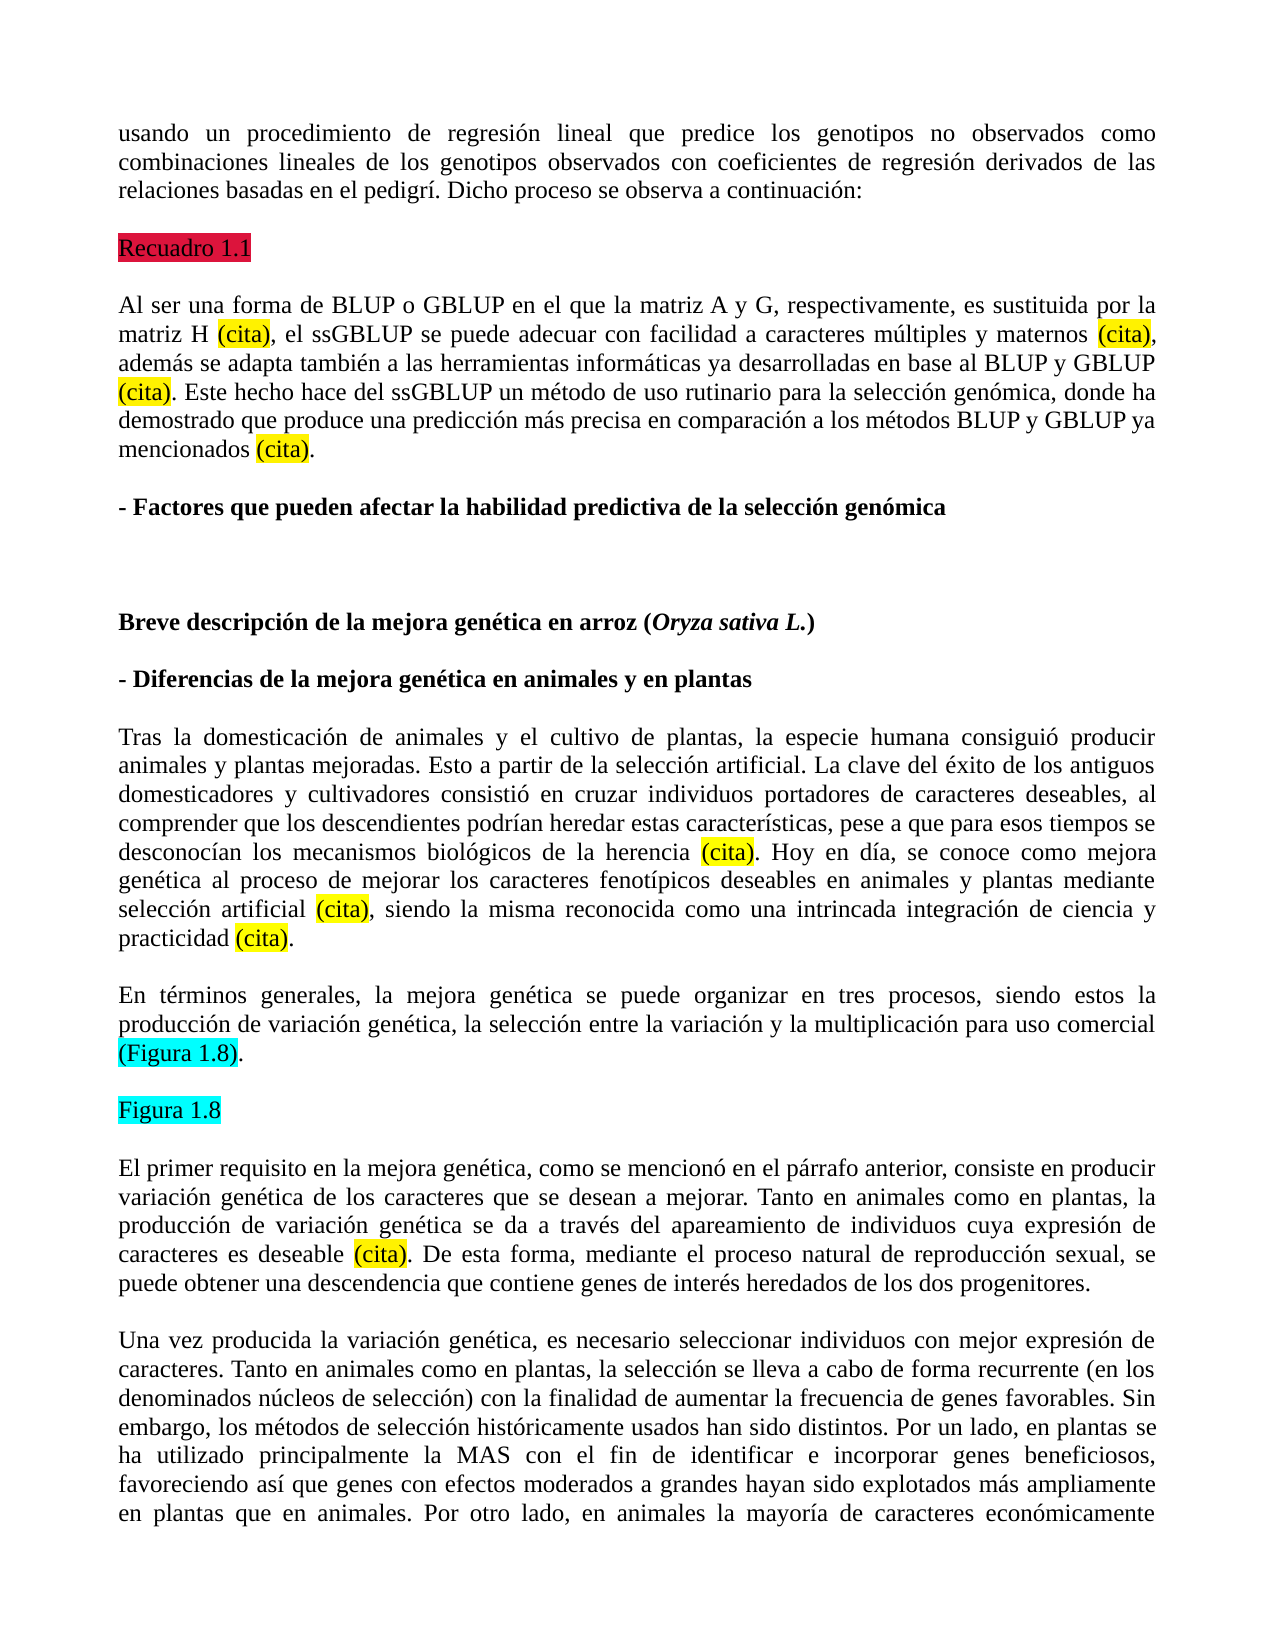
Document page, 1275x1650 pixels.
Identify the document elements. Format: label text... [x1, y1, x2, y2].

text usando un procedimiento de regresión lineal que predice los genotipos no observados como combinaciones lineales de los genotipos observados con coeficientes de regresión derivados de las relaciones basadas en el pedigrí. Dicho proceso se observa a continuación: [118, 118, 1157, 204]
text El primer requisito en la mejora genética, como se mencionó en el párrafo anterior, consiste en producir variación genética de los caracteres que se desean a mejorar. Tanto en animales como en plantas, la producción de variación genética se da a través del apareamiento de individuos cuya expresión de caracteres es deseable (cita). De esta forma, mediante el proceso natural de reproducción sexual, se puede obtener una descendencia que contiene genes de interés heredados de los dos progenitores. [118, 1153, 1157, 1297]
text Una vez producida la variación genética, es necesario seleccionar individuos con mejor expresión de caracteres. Tanto en animales como en plantas, la selección se lleva a cabo de forma recurrente (en los denominados núcleos de selección) con la finalidad de aumentar la frecuencia de genes favorables. Sin embargo, los métodos de selección históricamente usados han sido distintos. Por un lado, en plantas se ha utilizado principalmente la MAS con el fin de identificar e incorporar genes beneficiosos, favoreciendo así que genes con efectos moderados a grandes hayan sido explotados más ampliamente en plantas que en animales. Por otro lado, en animales la mayoría de caracteres económicamente [118, 1326, 1157, 1527]
text Tras la domesticación de animales y el cultivo de plantas, la especie humana consiguió producir animales y plantas mejoradas. Esto a partir de la selección artificial. La clave del éxito de los antiguos domesticadores y cultivadores consistió en cruzar individuos portadores de caracteres deseables, al comprender que los descendientes podrían heredar estas características, pese a que para esos tiempos se desconocían los mecanismos biológicos de la herencia (cita). Hoy en día, se conoce como mejora genética al proceso de mejorar los caracteres fenotípicos deseables en animales y plantas mediante selección artificial (cita), siendo la misma reconocida como una intrincada integración de ciencia y practicidad (cita). [118, 722, 1157, 952]
text Recuadro 1.1 [118, 233, 1157, 262]
text - Diferencias de la mejora genética en animales y en plantas [118, 664, 1157, 693]
text Breve descripción de la mejora genética en arroz (Oryza sativa L.) [118, 607, 1157, 636]
text - Factores que pueden afectar la habilidad predictiva de la selección genómica [118, 492, 1157, 521]
text En términos generales, la mejora genética se puede organizar en tres procesos, siendo estos la producción de variación genética, la selección entre la variación y la multiplicación para uso comercial (Figura 1.8). [118, 981, 1157, 1067]
text Figura 1.8 [118, 1096, 1157, 1124]
text Al ser una forma de BLUP o GBLUP en el que la matriz A y G, respectivamente, es sustituida por la matriz H (cita), el ssGBLUP se puede adecuar con facilidad a caracteres múltiples y maternos (cita), además se adapta también a las herramientas informáticas ya desarrolladas en base al BLUP y GBLUP (cita). Este hecho hace del ssGBLUP un método de uso rutinario para la selección genómica, donde ha demostrado que produce una predicción más precisa en comparación a los métodos BLUP y GBLUP ya mencionados (cita). [118, 291, 1157, 463]
